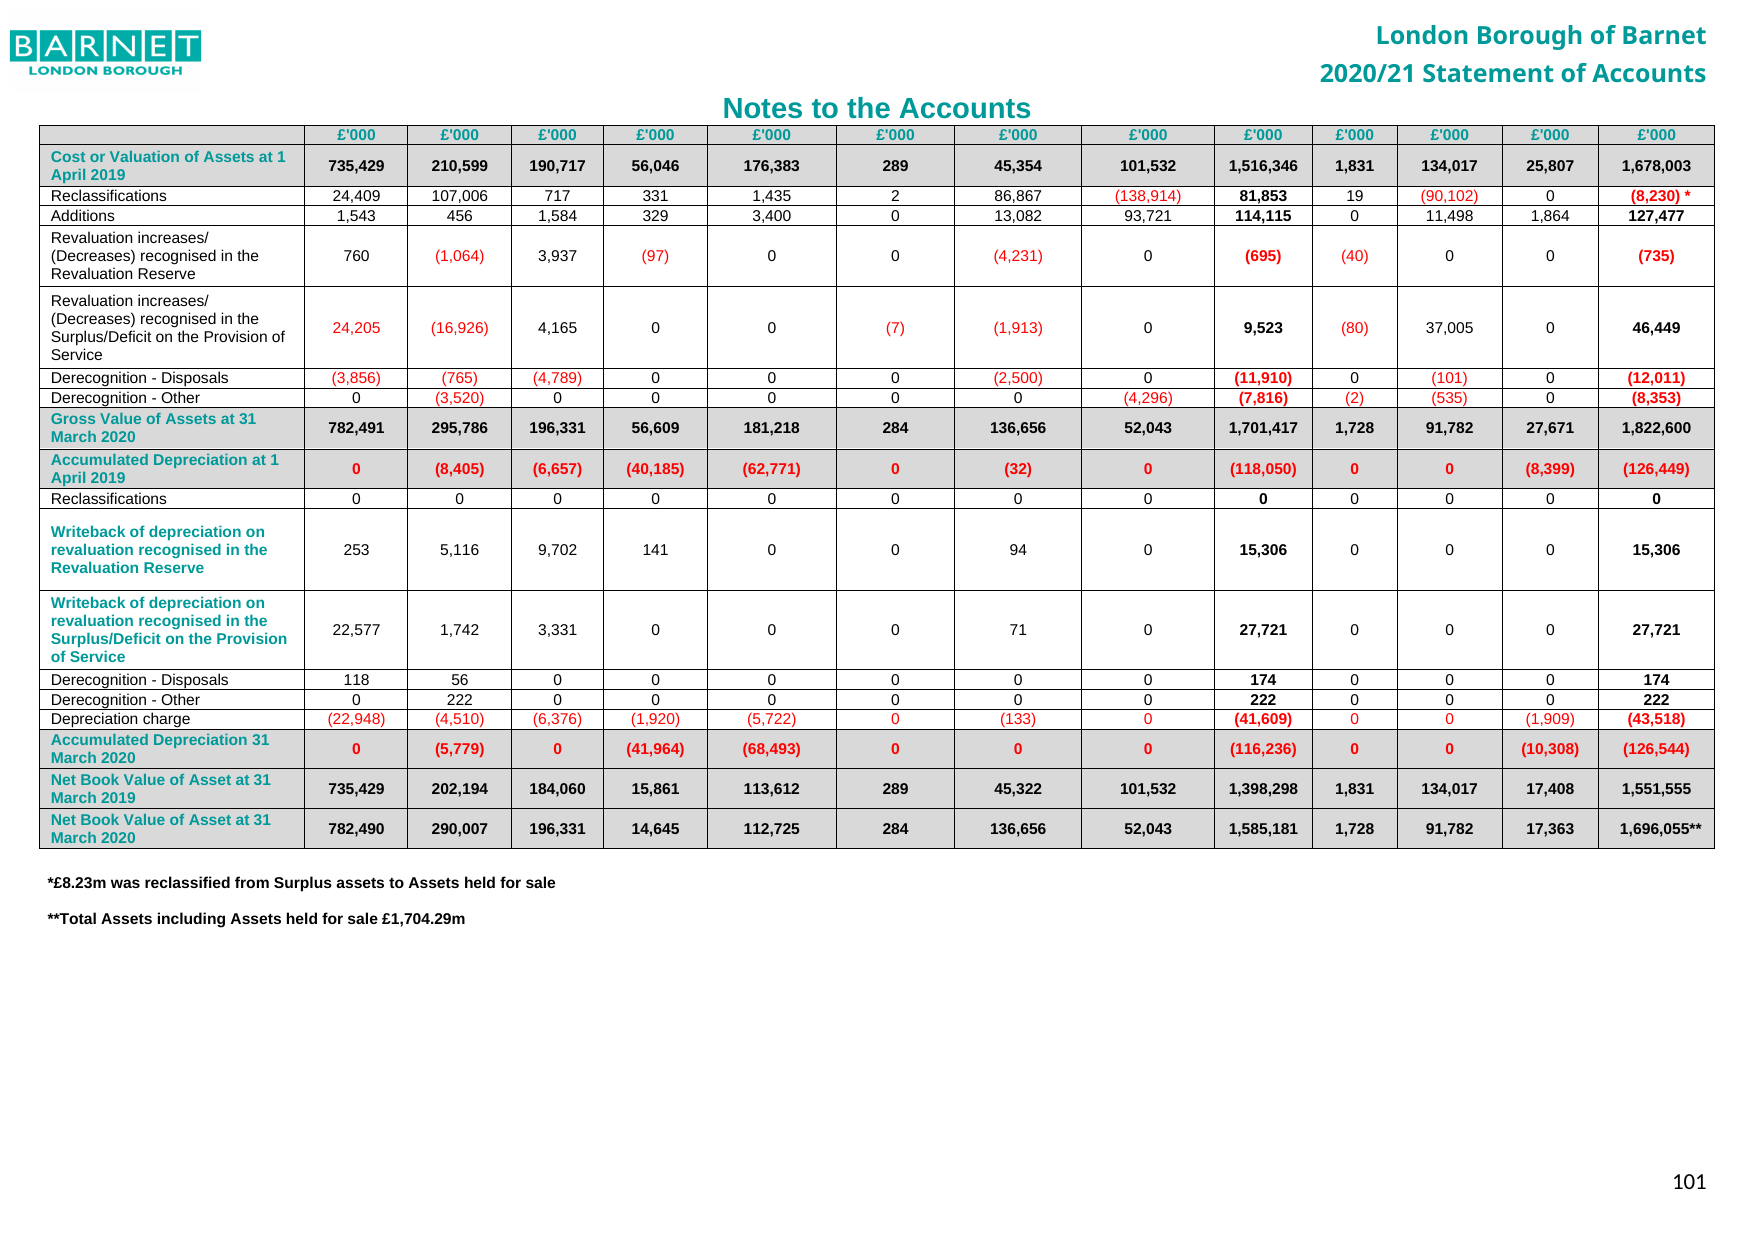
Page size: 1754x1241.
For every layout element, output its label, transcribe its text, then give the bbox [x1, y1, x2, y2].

table_cell 91,782 [1398, 809, 1502, 848]
table_cell 3,331 [512, 591, 603, 669]
table_cell 0 [837, 591, 954, 669]
table_cell 284 [837, 408, 954, 448]
table_cell 3,400 [708, 206, 836, 225]
table_cell (118,050) [1215, 450, 1312, 488]
table_cell (8,230) * [1599, 187, 1714, 205]
table_cell 0 [955, 670, 1081, 689]
table_cell Gross Value of Assets at 31 March 2020 [40, 408, 304, 448]
table_cell 0 [1599, 489, 1714, 508]
table_cell 0 [1082, 710, 1214, 728]
table_cell 0 [604, 591, 707, 669]
table_cell 2 [837, 187, 954, 205]
table_cell 0 [1398, 670, 1502, 689]
table_cell (32) [955, 450, 1081, 488]
table_cell 735,429 [305, 769, 407, 808]
table_cell 0 [1503, 287, 1598, 368]
table_cell Accumulated Depreciation at 1 April 2019 [40, 450, 304, 488]
table_cell 0 [708, 369, 836, 388]
table_cell 9,523 [1215, 287, 1312, 368]
table_cell 0 [604, 670, 707, 689]
table_cell 0 [1313, 730, 1397, 768]
table_cell 14,645 [604, 809, 707, 848]
table_cell (90,102) [1398, 187, 1502, 205]
table_cell [40, 126, 304, 144]
table_cell 0 [708, 690, 836, 709]
table_cell 27,671 [1503, 408, 1598, 448]
table_cell 760 [305, 226, 407, 286]
table_cell 0 [1082, 450, 1214, 488]
table_cell 101,532 [1082, 145, 1214, 186]
table_cell (6,376) [512, 710, 603, 728]
table_cell 0 [837, 226, 954, 286]
table_cell 0 [1503, 489, 1598, 508]
table_cell 0 [604, 489, 707, 508]
table_cell 184,060 [512, 769, 603, 808]
table_cell 0 [604, 389, 707, 407]
table_cell (5,779) [408, 730, 511, 768]
table_cell Revaluation increases/ (Decreases) recognised in the Surplus/Deficit on the Provision of Service [40, 287, 304, 368]
table_cell 37,005 [1398, 287, 1502, 368]
table_cell 289 [837, 769, 954, 808]
table_cell (8,405) [408, 450, 511, 488]
table_cell 0 [1503, 591, 1598, 669]
table_cell 127,477 [1599, 206, 1714, 225]
table_cell £'000 [1398, 126, 1502, 144]
table_cell £'000 [512, 126, 603, 144]
table_cell 11,498 [1398, 206, 1502, 225]
table_cell 0 [708, 287, 836, 368]
table_cell 1,678,003 [1599, 145, 1714, 186]
table_cell 456 [408, 206, 511, 225]
table_cell 176,383 [708, 145, 836, 186]
table_cell (16,926) [408, 287, 511, 368]
table_cell (695) [1215, 226, 1312, 286]
table_cell £'000 [955, 126, 1081, 144]
table_cell 52,043 [1082, 408, 1214, 448]
table_cell 222 [1599, 690, 1714, 709]
table_cell 134,017 [1398, 145, 1502, 186]
text **Total Assets including Assets held for sale £1,704.29m [47, 910, 1707, 928]
table_cell 27,721 [1599, 591, 1714, 669]
table_cell 0 [305, 450, 407, 488]
table_cell 196,331 [512, 809, 603, 848]
table_cell 0 [1503, 389, 1598, 407]
table_cell Derecognition - Disposals [40, 670, 304, 689]
table_cell 1,584 [512, 206, 603, 225]
table_cell Accumulated Depreciation 31 March 2020 [40, 730, 304, 768]
table_cell (1,920) [604, 710, 707, 728]
table_cell (735) [1599, 226, 1714, 286]
table_cell (43,518) [1599, 710, 1714, 728]
table_cell 0 [955, 730, 1081, 768]
table_cell £'000 [1503, 126, 1598, 144]
table_cell Net Book Value of Asset at 31 March 2020 [40, 809, 304, 848]
table_cell 1,728 [1313, 809, 1397, 848]
table_cell (8,353) [1599, 389, 1714, 407]
table_cell 1,864 [1503, 206, 1598, 225]
table_cell (138,914) [1082, 187, 1214, 205]
table_cell 0 [837, 710, 954, 728]
table_cell 24,205 [305, 287, 407, 368]
table_cell 112,725 [708, 809, 836, 848]
table_cell (1,909) [1503, 710, 1598, 728]
table_cell £'000 [837, 126, 954, 144]
table_cell 0 [1398, 730, 1502, 768]
table_cell 0 [512, 730, 603, 768]
table_cell Writeback of depreciation on revaluation recognised in the Surplus/Deficit on the Provision of Service [40, 591, 304, 669]
table_cell 27,721 [1215, 591, 1312, 669]
table_cell 0 [408, 489, 511, 508]
table_cell (97) [604, 226, 707, 286]
text *£8.23m was reclassified from Surplus assets to Assets held for sale [47, 874, 1707, 892]
table_cell 222 [408, 690, 511, 709]
table_cell 93,721 [1082, 206, 1214, 225]
table_cell Net Book Value of Asset at 31 March 2019 [40, 769, 304, 808]
table_cell 181,218 [708, 408, 836, 448]
table_cell 0 [1398, 710, 1502, 728]
table_cell 222 [1215, 690, 1312, 709]
table_cell 174 [1215, 670, 1312, 689]
table_cell £'000 [408, 126, 511, 144]
table_cell 101,532 [1082, 769, 1214, 808]
table_cell (126,544) [1599, 730, 1714, 768]
table_cell (2) [1313, 389, 1397, 407]
table_cell (5,722) [708, 710, 836, 728]
table_cell 22,577 [305, 591, 407, 669]
table_cell 1,543 [305, 206, 407, 225]
table_cell 0 [1313, 710, 1397, 728]
table_cell 1,822,600 [1599, 408, 1714, 448]
table_cell Reclassifications [40, 489, 304, 508]
table_cell Cost or Valuation of Assets at 1 April 2019 [40, 145, 304, 186]
table_cell 0 [708, 591, 836, 669]
table_cell 9,702 [512, 509, 603, 589]
table_cell (116,236) [1215, 730, 1312, 768]
table_cell 0 [1313, 369, 1397, 388]
table_cell (4,296) [1082, 389, 1214, 407]
table_cell 0 [1082, 690, 1214, 709]
table_cell (4,231) [955, 226, 1081, 286]
table_cell 284 [837, 809, 954, 848]
table_cell 0 [708, 489, 836, 508]
table_cell 91,782 [1398, 408, 1502, 448]
table_cell 0 [837, 389, 954, 407]
table_cell 0 [1082, 369, 1214, 388]
table_cell (41,609) [1215, 710, 1312, 728]
table_cell 0 [305, 730, 407, 768]
table_cell 0 [955, 690, 1081, 709]
table_cell (3,520) [408, 389, 511, 407]
table_cell 0 [604, 690, 707, 709]
table_cell 52,043 [1082, 809, 1214, 848]
table_cell 107,006 [408, 187, 511, 205]
table_cell (22,948) [305, 710, 407, 728]
table_cell 1,585,181 [1215, 809, 1312, 848]
table_cell (62,771) [708, 450, 836, 488]
table_cell Additions [40, 206, 304, 225]
table_cell 0 [1082, 509, 1214, 589]
table_cell (80) [1313, 287, 1397, 368]
table_cell (11,910) [1215, 369, 1312, 388]
table_cell 0 [1313, 509, 1397, 589]
table_cell 735,429 [305, 145, 407, 186]
table_cell 331 [604, 187, 707, 205]
table_cell 782,491 [305, 408, 407, 448]
table_cell (7) [837, 287, 954, 368]
table_cell 24,409 [305, 187, 407, 205]
table_cell 0 [305, 690, 407, 709]
table_cell 4,165 [512, 287, 603, 368]
table_cell 0 [1082, 226, 1214, 286]
table_cell £'000 [1599, 126, 1714, 144]
table_cell 0 [1082, 591, 1214, 669]
table_cell Derecognition - Other [40, 389, 304, 407]
table_cell 0 [512, 670, 603, 689]
table_cell 15,306 [1215, 509, 1312, 589]
table_cell 0 [1082, 287, 1214, 368]
table_cell (6,657) [512, 450, 603, 488]
table_cell 0 [512, 389, 603, 407]
table_cell 0 [837, 206, 954, 225]
table_cell 0 [1313, 670, 1397, 689]
table_cell 1,551,555 [1599, 769, 1714, 808]
table_cell 253 [305, 509, 407, 589]
table_cell 13,082 [955, 206, 1081, 225]
table_cell 0 [1398, 509, 1502, 589]
table_cell 0 [837, 509, 954, 589]
table_cell (126,449) [1599, 450, 1714, 488]
table_cell 1,742 [408, 591, 511, 669]
table_cell 118 [305, 670, 407, 689]
table_cell 1,701,417 [1215, 408, 1312, 448]
table_cell 56 [408, 670, 511, 689]
table_cell £'000 [305, 126, 407, 144]
table_cell 56,609 [604, 408, 707, 448]
table_cell 1,728 [1313, 408, 1397, 448]
table_cell 114,115 [1215, 206, 1312, 225]
table_cell Revaluation increases/ (Decreases) recognised in the Revaluation Reserve [40, 226, 304, 286]
table_cell 196,331 [512, 408, 603, 448]
table_cell £'000 [604, 126, 707, 144]
table_cell 5,116 [408, 509, 511, 589]
table_cell (40,185) [604, 450, 707, 488]
table_cell 1,516,346 [1215, 145, 1312, 186]
table_cell 0 [955, 489, 1081, 508]
table_cell 136,656 [955, 408, 1081, 448]
table_cell 1,831 [1313, 769, 1397, 808]
table_cell 15,306 [1599, 509, 1714, 589]
table_cell 17,363 [1503, 809, 1598, 848]
table_cell 717 [512, 187, 603, 205]
table_cell 19 [1313, 187, 1397, 205]
table_cell 0 [305, 389, 407, 407]
table_cell 0 [837, 690, 954, 709]
table_cell 190,717 [512, 145, 603, 186]
table_cell 0 [1082, 670, 1214, 689]
table_cell 134,017 [1398, 769, 1502, 808]
table_cell 141 [604, 509, 707, 589]
table_cell 86,867 [955, 187, 1081, 205]
table_cell 0 [305, 489, 407, 508]
table_cell 0 [837, 730, 954, 768]
table_cell (2,500) [955, 369, 1081, 388]
table_cell 113,612 [708, 769, 836, 808]
table_cell 81,853 [1215, 187, 1312, 205]
table_cell 0 [837, 670, 954, 689]
table_cell £'000 [1082, 126, 1214, 144]
table_cell 0 [708, 509, 836, 589]
table_cell 25,807 [1503, 145, 1598, 186]
table_cell 45,354 [955, 145, 1081, 186]
table_cell 17,408 [1503, 769, 1598, 808]
table_cell (101) [1398, 369, 1502, 388]
table_cell 0 [837, 450, 954, 488]
table_cell 0 [837, 489, 954, 508]
table_cell 3,937 [512, 226, 603, 286]
table_cell £'000 [708, 126, 836, 144]
table_cell (4,510) [408, 710, 511, 728]
table_cell 0 [1313, 489, 1397, 508]
table_cell 782,490 [305, 809, 407, 848]
table_cell (40) [1313, 226, 1397, 286]
table_cell 0 [1082, 730, 1214, 768]
table_cell 0 [837, 369, 954, 388]
table_cell (133) [955, 710, 1081, 728]
table_cell 289 [837, 145, 954, 186]
table_cell 0 [512, 489, 603, 508]
table_cell 46,449 [1599, 287, 1714, 368]
table_cell 1,696,055** [1599, 809, 1714, 848]
table_cell (3,856) [305, 369, 407, 388]
table_cell 0 [1398, 450, 1502, 488]
table_cell 136,656 [955, 809, 1081, 848]
table_cell £'000 [1215, 126, 1312, 144]
table_cell 15,861 [604, 769, 707, 808]
table_cell (8,399) [1503, 450, 1598, 488]
table_cell £'000 [1313, 126, 1397, 144]
table_cell 45,322 [955, 769, 1081, 808]
table_cell Reclassifications [40, 187, 304, 205]
table_cell 0 [1398, 591, 1502, 669]
table_cell 94 [955, 509, 1081, 589]
table_cell Derecognition - Disposals [40, 369, 304, 388]
table_cell (535) [1398, 389, 1502, 407]
table_cell 202,194 [408, 769, 511, 808]
table_cell 0 [1313, 206, 1397, 225]
table_cell 0 [1215, 489, 1312, 508]
table_cell 0 [604, 287, 707, 368]
table_cell 0 [1398, 226, 1502, 286]
table_cell (10,308) [1503, 730, 1598, 768]
table_cell 0 [1503, 670, 1598, 689]
table_cell 0 [1082, 489, 1214, 508]
table_cell (4,789) [512, 369, 603, 388]
table_cell Derecognition - Other [40, 690, 304, 709]
table_cell 1,831 [1313, 145, 1397, 186]
table_cell 0 [1313, 690, 1397, 709]
table_cell 295,786 [408, 408, 511, 448]
table_cell 290,007 [408, 809, 511, 848]
table_cell 0 [1503, 690, 1598, 709]
table_cell 0 [1503, 369, 1598, 388]
table_cell Depreciation charge [40, 710, 304, 728]
table_cell 0 [512, 690, 603, 709]
table_cell 0 [1503, 226, 1598, 286]
table_cell 1,398,298 [1215, 769, 1312, 808]
table_cell 0 [955, 389, 1081, 407]
table_cell 210,599 [408, 145, 511, 186]
table_cell (68,493) [708, 730, 836, 768]
table_cell 329 [604, 206, 707, 225]
table_cell 0 [1503, 187, 1598, 205]
table_cell 0 [1503, 509, 1598, 589]
table_cell (1,064) [408, 226, 511, 286]
table_cell 71 [955, 591, 1081, 669]
table_cell 0 [708, 670, 836, 689]
table_cell Writeback of depreciation on revaluation recognised in the Revaluation Reserve [40, 509, 304, 589]
table_cell (12,011) [1599, 369, 1714, 388]
table_cell (1,913) [955, 287, 1081, 368]
table_cell 0 [708, 389, 836, 407]
table_cell 0 [708, 226, 836, 286]
table_cell (7,816) [1215, 389, 1312, 407]
table_cell 0 [1398, 489, 1502, 508]
table_cell (41,964) [604, 730, 707, 768]
table_cell 1,435 [708, 187, 836, 205]
table_cell (765) [408, 369, 511, 388]
table_cell 0 [1313, 591, 1397, 669]
table_cell 174 [1599, 670, 1714, 689]
table_cell 56,046 [604, 145, 707, 186]
table_cell 0 [1398, 690, 1502, 709]
table_cell 0 [1313, 450, 1397, 488]
table_cell 0 [604, 369, 707, 388]
